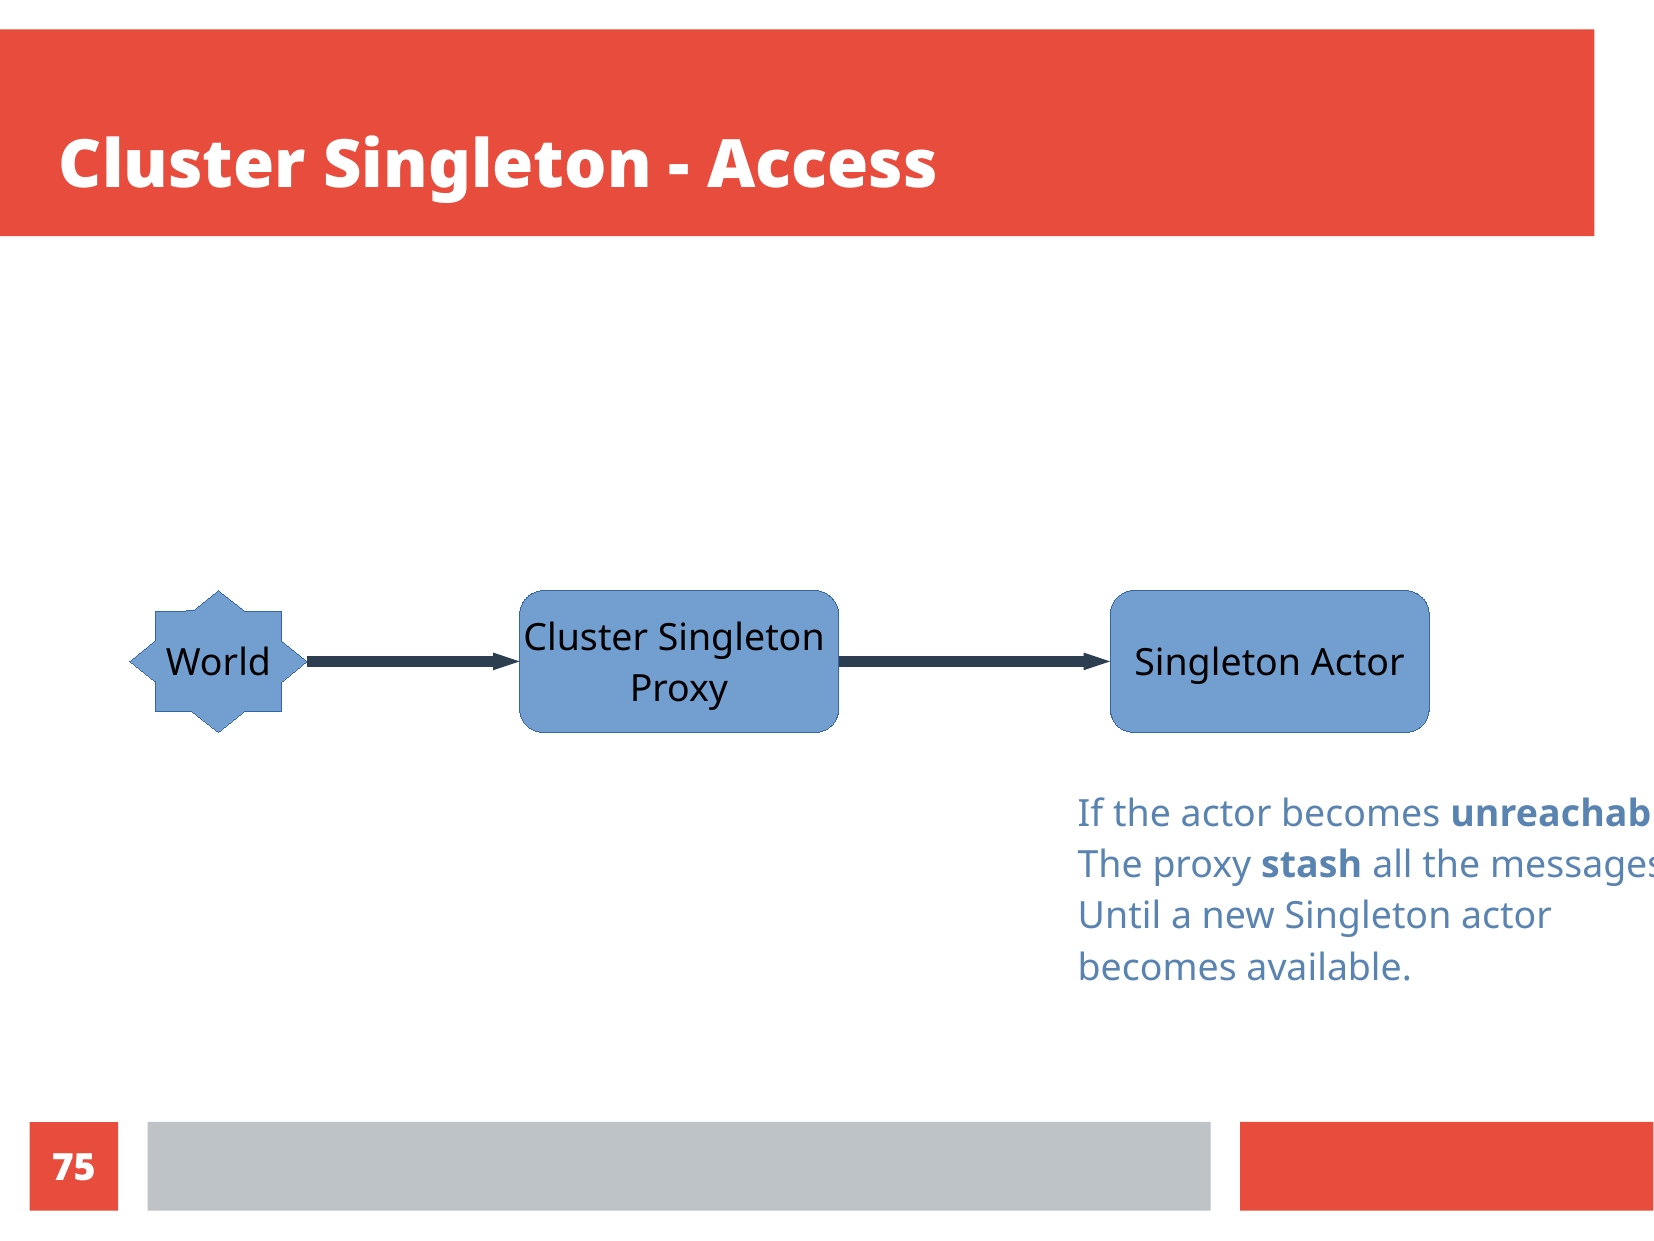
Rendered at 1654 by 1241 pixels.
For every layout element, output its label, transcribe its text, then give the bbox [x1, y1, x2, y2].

text_box Cluster Singleton Proxy [519, 590, 839, 733]
text_box If the actor becomes unreachable The proxy stash all the messages Until a new Singleton actor becomes available. [1062, 779, 1624, 984]
text_box Singleton Actor [1110, 590, 1430, 733]
title Cluster Singleton - Access [59, 59, 1595, 207]
text_box World [129, 590, 307, 733]
